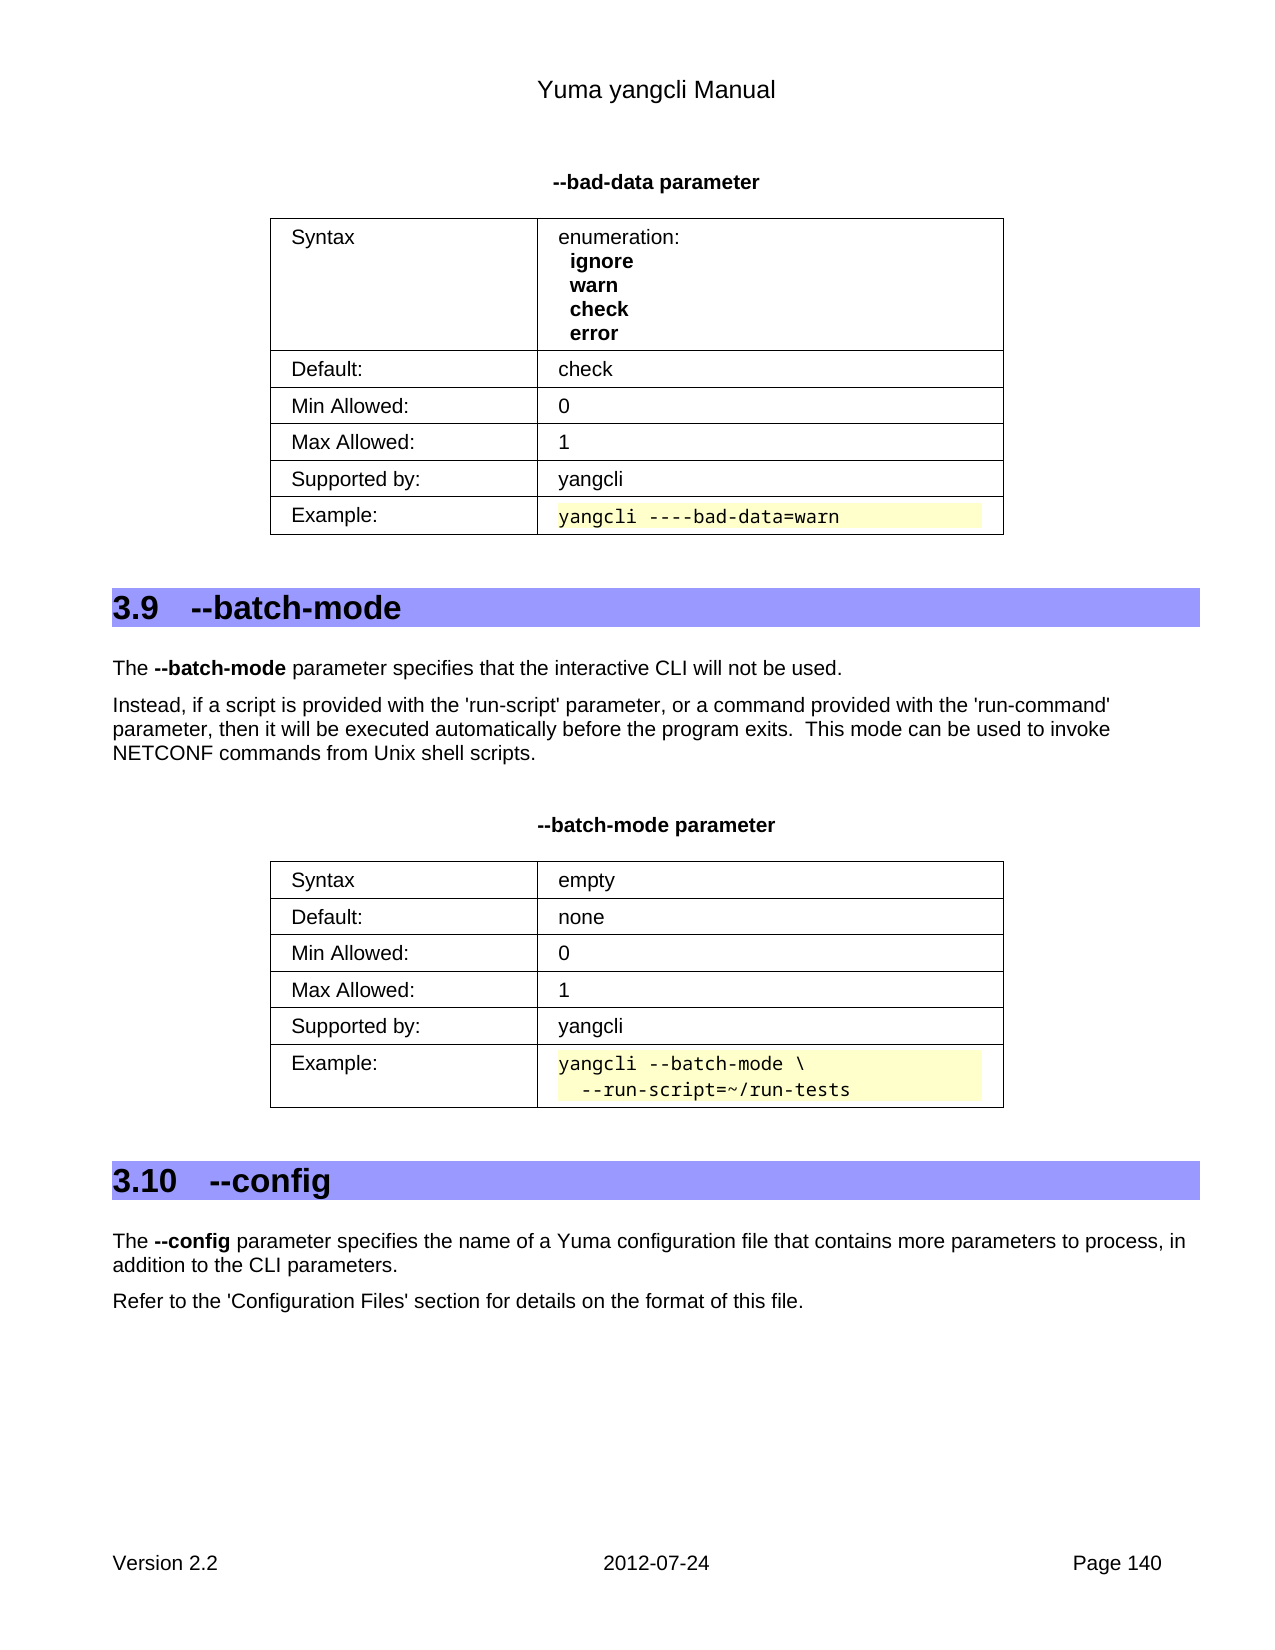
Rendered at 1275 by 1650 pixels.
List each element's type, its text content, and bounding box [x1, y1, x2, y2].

table_cell Default: [271, 899, 537, 934]
table_cell yangcli --batch-mode \ --run-script=~/run-tests [538, 1045, 1003, 1107]
text The --batch-mode parameter specifies that the interactive CLI will not be used. [112, 656, 1200, 680]
table_cell Max Allowed: [271, 424, 537, 460]
subtitle --config [112, 1161, 1200, 1200]
table_header enumeration: ignore warn check error [538, 219, 1003, 350]
table_cell Min Allowed: [271, 388, 537, 423]
subtitle --bad-data parameter [127, 170, 1185, 194]
table_header Syntax [271, 219, 537, 350]
table_cell Max Allowed: [271, 972, 537, 1007]
table_header Syntax [271, 862, 537, 898]
table_cell Example: [271, 497, 537, 534]
text Refer to the 'Configuration Files' section for details on the format of this file. [112, 1289, 1200, 1313]
table_cell check [538, 351, 1003, 387]
table_cell Supported by: [271, 1008, 537, 1043]
table_cell Min Allowed: [271, 935, 537, 971]
subtitle --batch-mode [112, 588, 1200, 627]
text Instead, if a script is provided with the 'run-script' parameter, or a command provided with the 'run-command' parameter, then it will be executed automatically before the program exits. This mode can be used to invoke NETCONF commands from Unix shell scripts. [112, 692, 1200, 764]
table_cell Example: [271, 1045, 537, 1107]
table_cell yangcli [538, 461, 1003, 496]
table_cell 1 [538, 972, 1003, 1007]
table_cell yangcli ----bad-data=warn [538, 497, 1003, 534]
table_cell Default: [271, 351, 537, 387]
text The --config parameter specifies the name of a Yuma configuration file that contains more parameters to process, in addition to the CLI parameters. [112, 1229, 1200, 1277]
subtitle --batch-mode parameter [127, 813, 1185, 837]
table_header empty [538, 862, 1003, 898]
table_cell none [538, 899, 1003, 934]
table_cell 1 [538, 424, 1003, 460]
table_cell 0 [538, 935, 1003, 971]
table_cell 0 [538, 388, 1003, 423]
table_cell yangcli [538, 1008, 1003, 1043]
table_cell Supported by: [271, 461, 537, 496]
